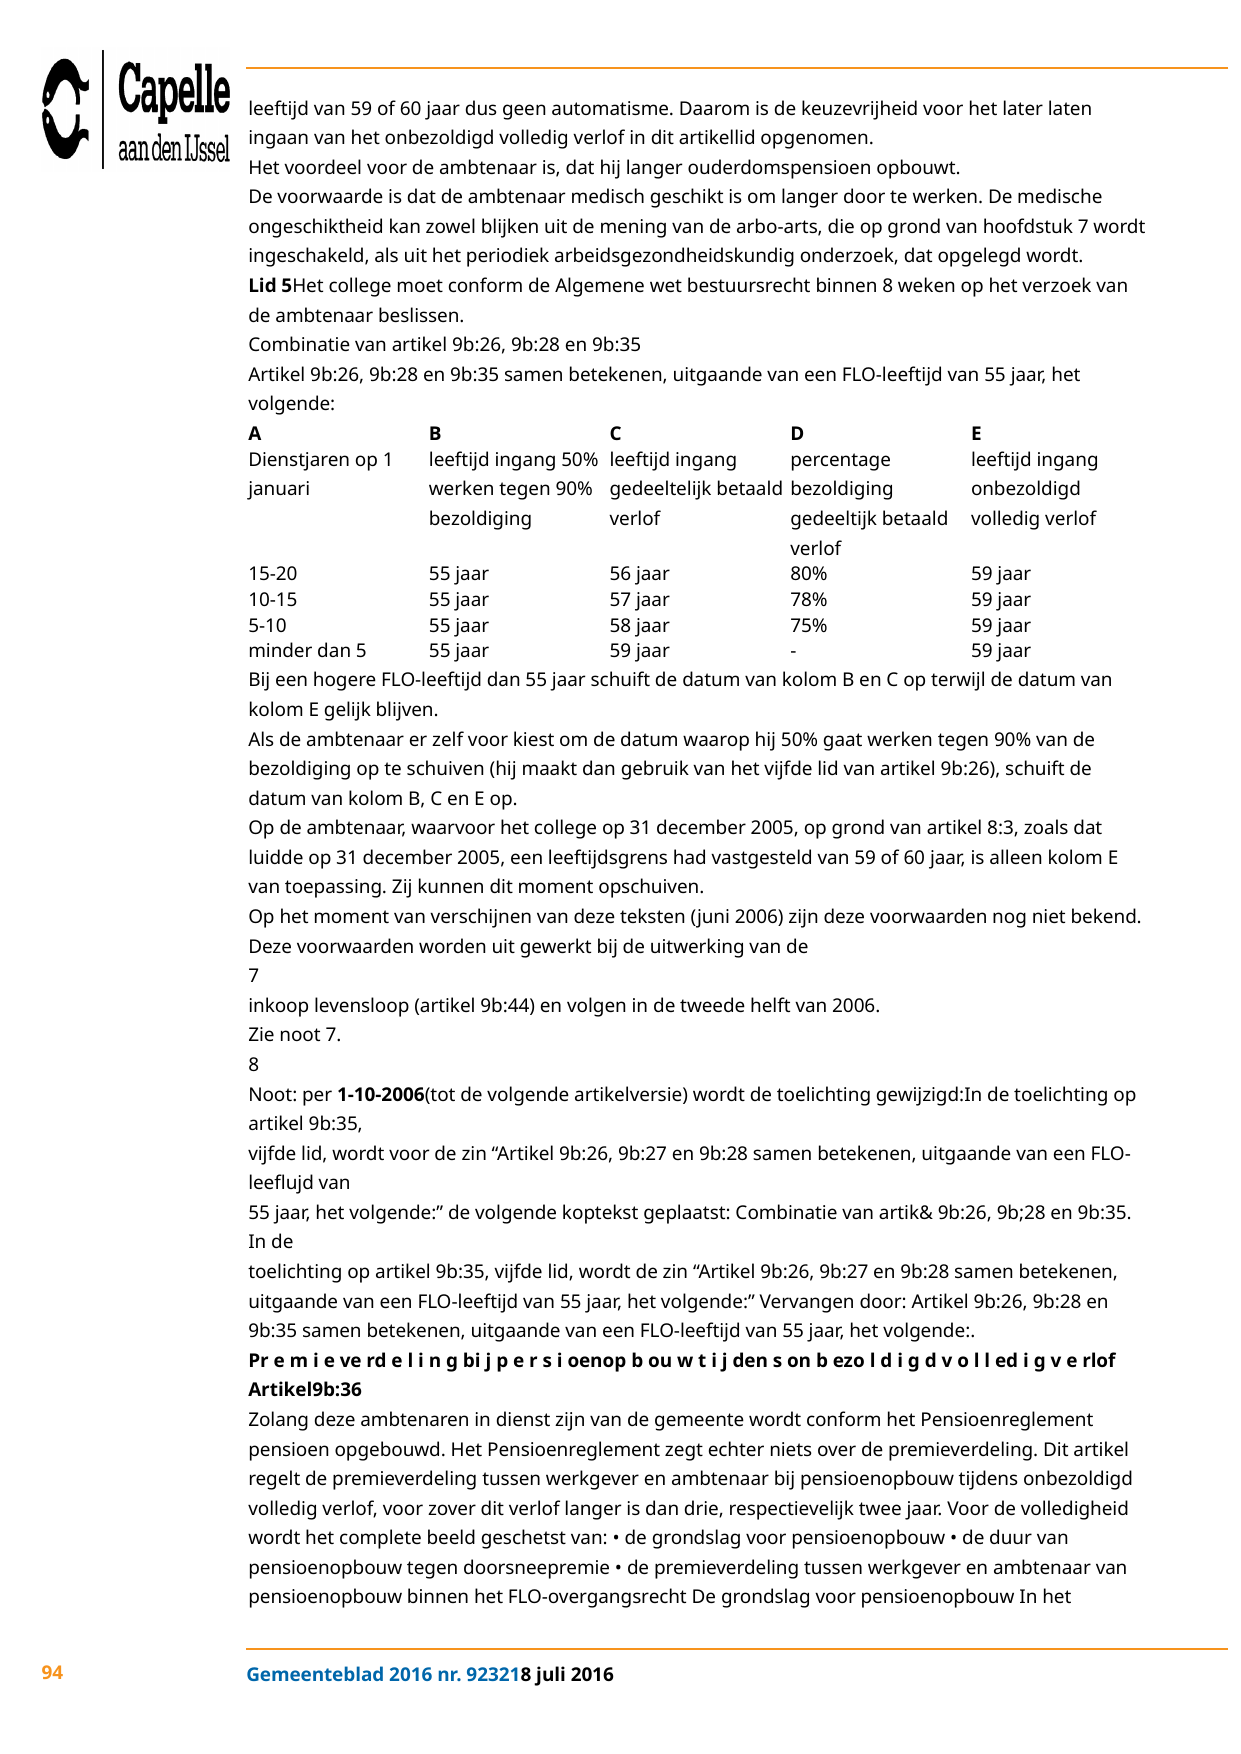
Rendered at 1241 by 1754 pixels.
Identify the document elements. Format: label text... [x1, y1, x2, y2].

picture [41, 47, 231, 172]
table_cell 55 jaar [429, 561, 609, 586]
text 55 jaar, het volgende:” de volgende koptekst geplaatst: Combinatie van artik& 9b:26, 9b;28 en 9b:35. In de [248, 1199, 1152, 1254]
table_cell 56 jaar [609, 561, 790, 586]
text inkoop levensloop (artikel 9b:44) en volgen in de tweede helft van 2006. [248, 992, 1152, 1018]
text Op het moment van verschijnen van deze teksten (juni 2006) zijn deze voorwaarden nog niet bekend. Deze voorwaarden worden uit gewerkt bij de uitwerking van de [248, 903, 1152, 959]
text Artikel 9b:26, 9b:28 en 9b:35 samen betekenen, uitgaande van een FLO-leeftijd van 55 jaar, het volgende: [248, 361, 1152, 416]
table_cell 78% [790, 586, 971, 612]
table_cell leeftijd ingang 50% werken tegen 90% bezoldiging [429, 446, 609, 561]
text Lid 5Het college moet conform de Algemene wet bestuursrecht binnen 8 weken op het verzoek van de ambtenaar beslissen. [248, 272, 1152, 328]
text 8 [248, 1051, 1152, 1077]
text Noot: per 1-10-2006(tot de volgende artikelversie) wordt de toelichting gewijzigd:In de toelichting op artikel 9b:35, [248, 1081, 1152, 1136]
text Het voordeel voor de ambtenaar is, dat hij langer ouderdomspensioen opbouwt. [248, 154, 1152, 180]
table_cell 59 jaar [971, 638, 1152, 663]
table_cell 5-10 [248, 612, 429, 638]
table_cell 59 jaar [971, 586, 1152, 612]
text Bij een hogere FLO-leeftijd dan 55 jaar schuift de datum van kolom B en C op terwijl de datum van kolom E gelijk blijven. [248, 667, 1152, 722]
table_header E [971, 420, 1152, 446]
table_cell leeftijd ingang gedeeltelijk betaald verlof [609, 446, 790, 561]
table_header C [609, 420, 790, 446]
text toelichting op artikel 9b:35, vijfde lid, wordt de zin “Artikel 9b:26, 9b:27 en 9b:28 samen betekenen, uitgaande van een FLO-leeftijd van 55 jaar, het volgende:” Vervangen door: Artikel 9b:26, 9b:28 en 9b:35 samen betekenen, uitgaande van een FLO-leeftijd van 55 jaar, het volgende:. [248, 1258, 1152, 1343]
table_cell 75% [790, 612, 971, 638]
table_cell 59 jaar [609, 638, 790, 663]
table_cell 57 jaar [609, 586, 790, 612]
text Artikel9b:36 [248, 1377, 1152, 1402]
text leeftijd van 59 of 60 jaar dus geen automatisme. Daarom is de keuzevrijheid voor het later laten ingaan van het onbezoldigd volledig verlof in dit artikellid opgenomen. [248, 95, 1152, 150]
text vijfde lid, wordt voor de zin “Artikel 9b:26, 9b:27 en 9b:28 samen betekenen, uitgaande van een FLO-leeflujd van [248, 1140, 1152, 1195]
table_cell percentage bezoldiging gedeeltijk betaald verlof [790, 446, 971, 561]
table_header B [429, 420, 609, 446]
table_cell 55 jaar [429, 586, 609, 612]
table_header A [248, 420, 429, 446]
table_cell 59 jaar [971, 561, 1152, 586]
table_cell Dienstjaren op 1 januari [248, 446, 429, 561]
table_cell leeftijd ingang onbezoldigd volledig verlof [971, 446, 1152, 561]
text Als de ambtenaar er zelf voor kiest om de datum waarop hij 50% gaat werken tegen 90% van de bezoldiging op te schuiven (hij maakt dan gebruik van het vijfde lid van artikel 9b:26), schuift de datum van kolom B, C en E op. [248, 726, 1152, 811]
text 7 [248, 962, 1152, 988]
table_cell minder dan 5 [248, 638, 429, 663]
table_cell 15-20 [248, 561, 429, 586]
text Combinatie van artikel 9b:26, 9b:28 en 9b:35 [248, 331, 1152, 357]
table_cell 80% [790, 561, 971, 586]
text Pr e m i e ve rd e l i n g bi j p e r s i oenop b ou w t i j den s on b ezo l d i g d v o l l ed i g v e rlof [248, 1347, 1152, 1373]
table_cell - [790, 638, 971, 663]
table_cell 55 jaar [429, 638, 609, 663]
table_cell 59 jaar [971, 612, 1152, 638]
table_header D [790, 420, 971, 446]
text De voorwaarde is dat de ambtenaar medisch geschikt is om langer door te werken. De medische ongeschiktheid kan zowel blijken uit de mening van de arbo-arts, die op grond van hoofdstuk 7 wordt ingeschakeld, als uit het periodiek arbeidsgezondheidskundig onderzoek, dat opgelegd wordt. [248, 183, 1152, 268]
text Zie noot 7. [248, 1022, 1152, 1047]
table_cell 58 jaar [609, 612, 790, 638]
table_cell 55 jaar [429, 612, 609, 638]
text Zolang deze ambtenaren in dienst zijn van de gemeente wordt conform het Pensioenreglement pensioen opgebouwd. Het Pensioenreglement zegt echter niets over de premieverdeling. Dit artikel regelt de premieverdeling tussen werkgever en ambtenaar bij pensioenopbouw tijdens onbezoldigd volledig verlof, voor zover dit verlof langer is dan drie, respectievelijk twee jaar. Voor de volledigheid wordt het complete beeld geschetst van: • de grondslag voor pensioenopbouw • de duur van pensioenopbouw tegen doorsneepremie • de premieverdeling tussen werkgever en ambtenaar van pensioenopbouw binnen het FLO-overgangsrecht De grondslag voor pensioenopbouw In het [248, 1406, 1152, 1609]
table_cell 10-15 [248, 586, 429, 612]
text Op de ambtenaar, waarvoor het college op 31 december 2005, op grond van artikel 8:3, zoals dat luidde op 31 december 2005, een leeftijdsgrens had vastgesteld van 59 of 60 jaar, is alleen kolom E van toepassing. Zij kunnen dit moment opschuiven. [248, 814, 1152, 899]
